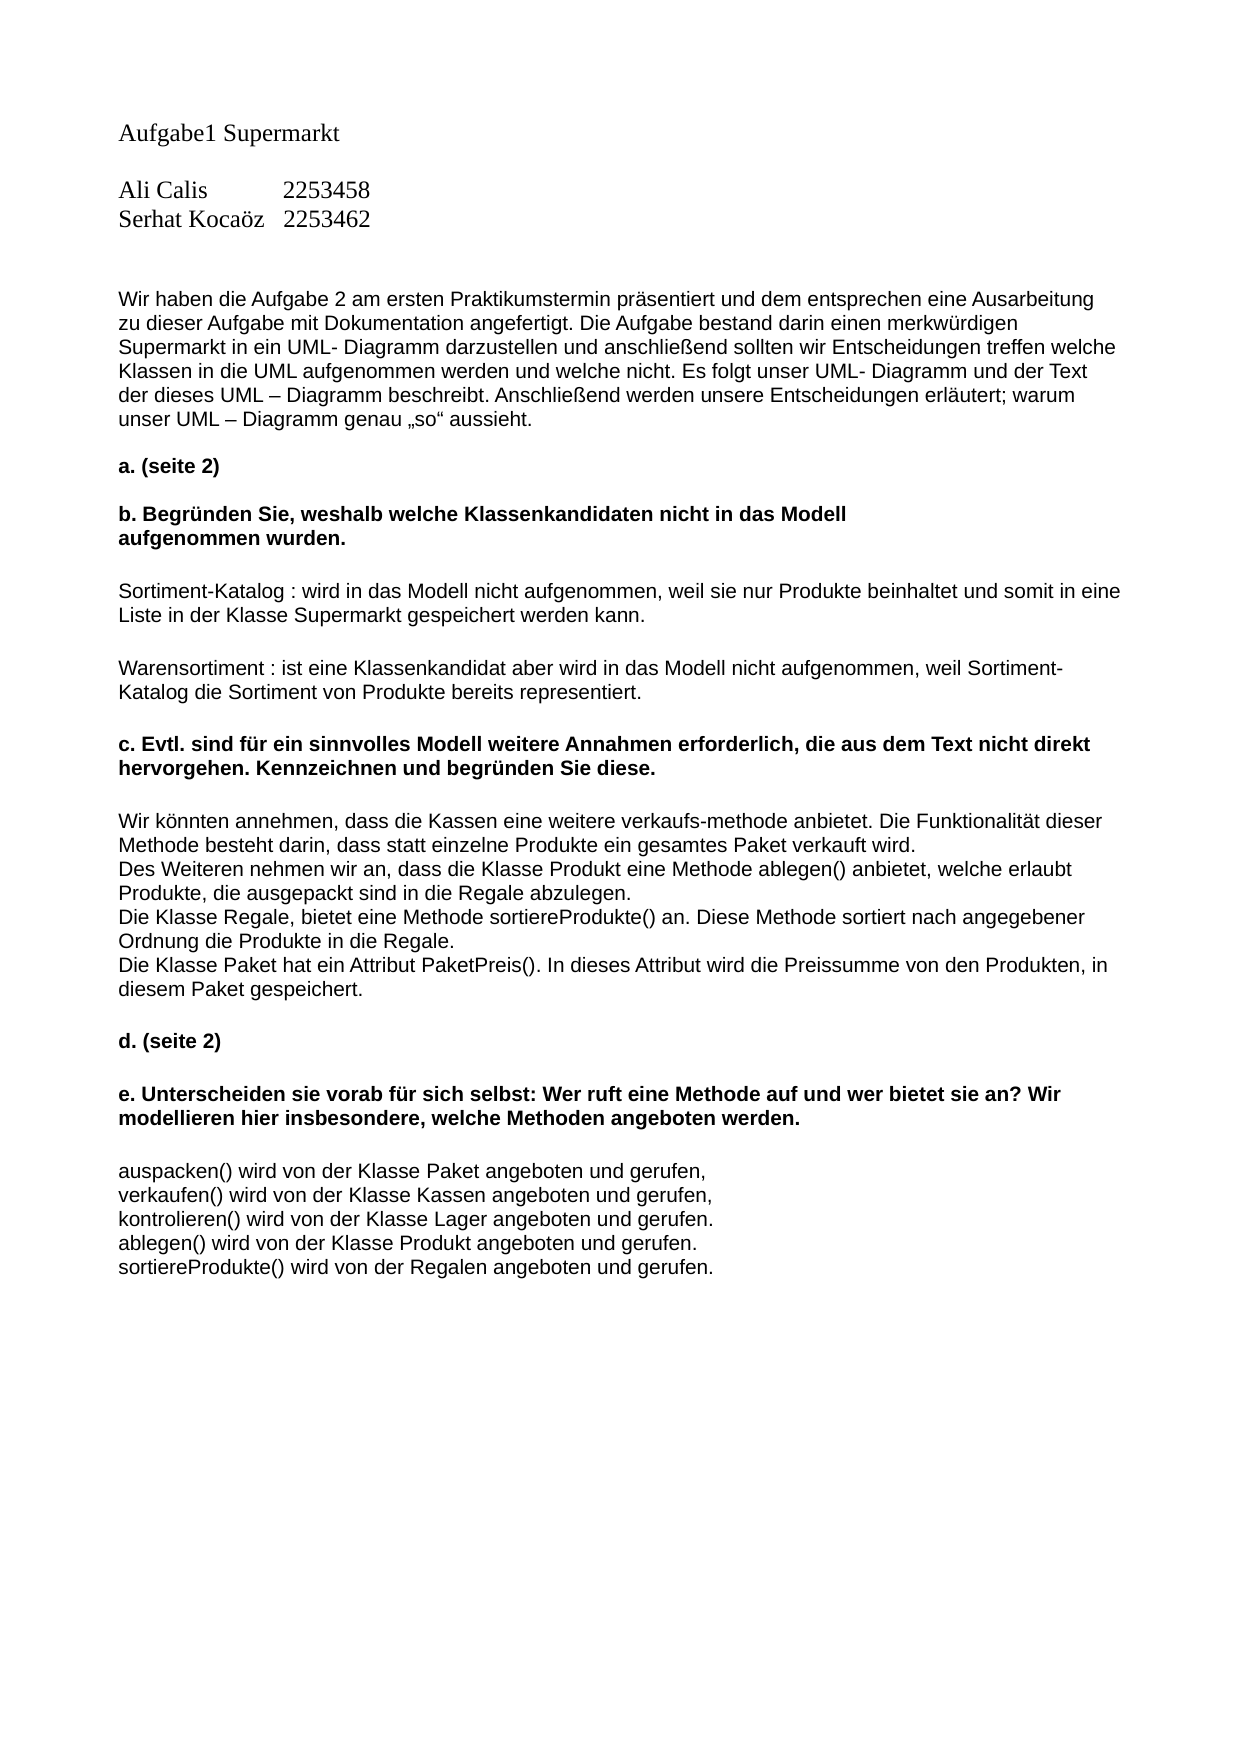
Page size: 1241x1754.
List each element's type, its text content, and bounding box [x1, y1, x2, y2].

text Sortiment-Katalog : wird in das Modell nicht aufgenommen, weil sie nur Produkte beinhaltet und somit in eine Liste in der Klasse Supermarkt gespeichert werden kann. [118, 579, 1122, 627]
text Wir haben die Aufgabe 2 am ersten Praktikumstermin präsentiert und dem entsprechen eine Ausarbeitung zu dieser Aufgabe mit Dokumentation angefertigt. Die Aufgabe bestand darin einen merkwürdigen Supermarkt in ein UML- Diagramm darzustellen und anschließend sollten wir Entscheidungen treffen welche Klassen in die UML aufgenommen werden und welche nicht. Es folgt unser UML- Diagramm und der Text der dieses UML – Diagramm beschreibt. Anschließend werden unsere Entscheidungen erläutert; warum unser UML – Diagramm genau „so“ aussieht. [118, 287, 1122, 430]
text sortiereProdukte() wird von der Regalen angeboten und gerufen. [118, 1254, 1122, 1278]
text b. Begründen Sie, weshalb welche Klassenkandidaten nicht in das Modell [118, 502, 1122, 526]
text Des Weiteren nehmen wir an, dass die Klasse Produkt eine Methode ablegen() anbietet, welche erlaubt Produkte, die ausgepackt sind in die Regale abzulegen. [118, 857, 1122, 905]
text c. Evtl. sind für ein sinnvolles Modell weitere Annahmen erforderlich, die aus dem Text nicht direkt hervorgehen. Kennzeichnen und begründen Sie diese. [118, 732, 1122, 780]
text ablegen() wird von der Klasse Produkt angeboten und gerufen. [118, 1231, 1122, 1254]
text kontrolieren() wird von der Klasse Lager angeboten und gerufen. [118, 1207, 1122, 1231]
text e. Unterscheiden sie vorab für sich selbst: Wer ruft eine Methode auf und wer bietet sie an? Wir modellieren hier insbesondere, welche Methoden angeboten werden. [118, 1082, 1122, 1130]
text verkaufen() wird von der Klasse Kassen angeboten und gerufen, [118, 1183, 1122, 1207]
text Die Klasse Paket hat ein Attribut PaketPreis(). In dieses Attribut wird die Preissumme von den Produkten, in diesem Paket gespeichert. [118, 953, 1122, 1001]
text Warensortiment : ist eine Klassenkandidat aber wird in das Modell nicht aufgenommen, weil Sortiment-Katalog die Sortiment von Produkte bereits representiert. [118, 656, 1122, 703]
text d. (seite 2) [118, 1029, 1122, 1053]
text auspacken() wird von der Klasse Paket angeboten und gerufen, [118, 1159, 1122, 1183]
text Wir könnten annehmen, dass die Kassen eine weitere verkaufs-methode anbietet. Die Funktionalität dieser Methode besteht darin, dass statt einzelne Produkte ein gesamtes Paket verkauft wird. [118, 809, 1122, 857]
text Die Klasse Regale, bietet eine Methode sortiereProdukte() an. Diese Methode sortiert nach angegebener Ordnung die Produkte in die Regale. [118, 905, 1122, 953]
text a. (seite 2) [118, 454, 1122, 478]
text aufgenommen wurden. [118, 526, 1122, 550]
